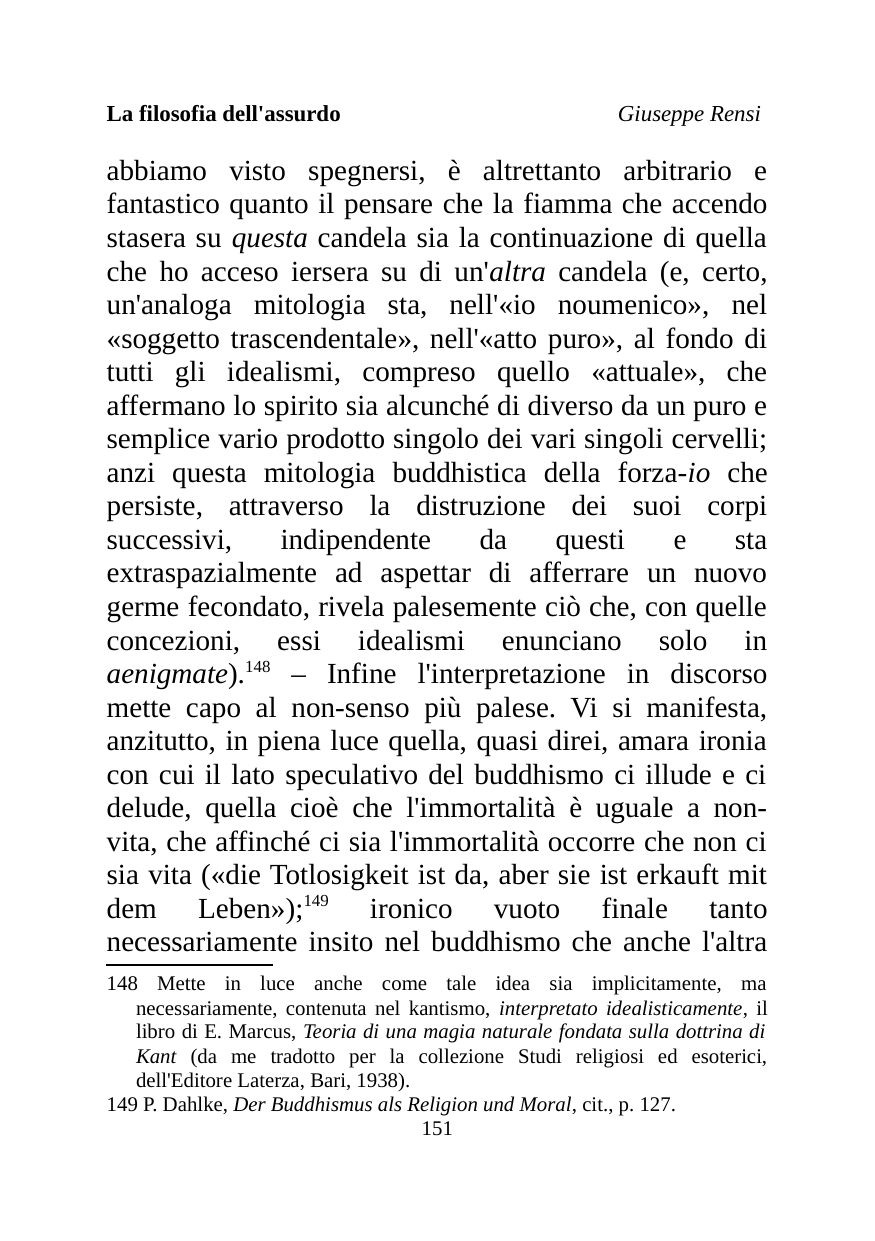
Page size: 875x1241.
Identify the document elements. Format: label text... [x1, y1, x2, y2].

text abbiamo visto spegnersi, è altrettanto arbitrario e fantastico quanto il pensare che la fiamma che accendo stasera su questa candela sia la continuazione di quella che ho acceso iersera su di un'altra candela (e, certo, un'analoga mitologia sta, nell'«io noumenico», nel «soggetto trascendentale», nell'«atto puro», al fondo di tutti gli idealismi, compreso quello «attuale», che affermano lo spirito sia alcunché di diverso da un puro e semplice vario prodotto singolo dei vari singoli cervelli; anzi questa mitologia buddhistica della forza-io che persiste, attraverso la distruzione dei suoi corpi successivi, indipendente da questi e sta extraspazialmente ad aspettar di afferrare un nuovo germe fecondato, rivela palesemente ciò che, con quelle concezioni, essi idealismi enunciano solo in aenigmate). – Infine l'interpretazione in discorso mette capo al non-senso più palese. Vi si manifesta, anzitutto, in piena luce quella, quasi direi, amara ironia con cui il lato speculativo del buddhismo ci illude e ci delude, quella cioè che l'immortalità è uguale a non-vita, che affinché ci sia l'immortalità occorre che non ci sia vita («die Totlosigkeit ist da, aber sie ist erkauft mit dem Leben»); ironico vuoto finale tanto necessariamente insito nel buddhismo che anche l'altra [106, 153, 768, 958]
text P. Dahlke, Der Buddhismus als Religion und Moral, cit., p. 127. [106, 1092, 768, 1116]
text Mette in luce anche come tale idea sia implicitamente, ma necessariamente, contenuta nel kantismo, interpretato idealisticamente, il libro di E. Marcus, Teoria di una magia naturale fondata sulla dottrina di Kant (da me tradotto per la collezione Studi religiosi ed esoterici, dell'Editore Laterza, Bari, 1938). [106, 971, 768, 1092]
